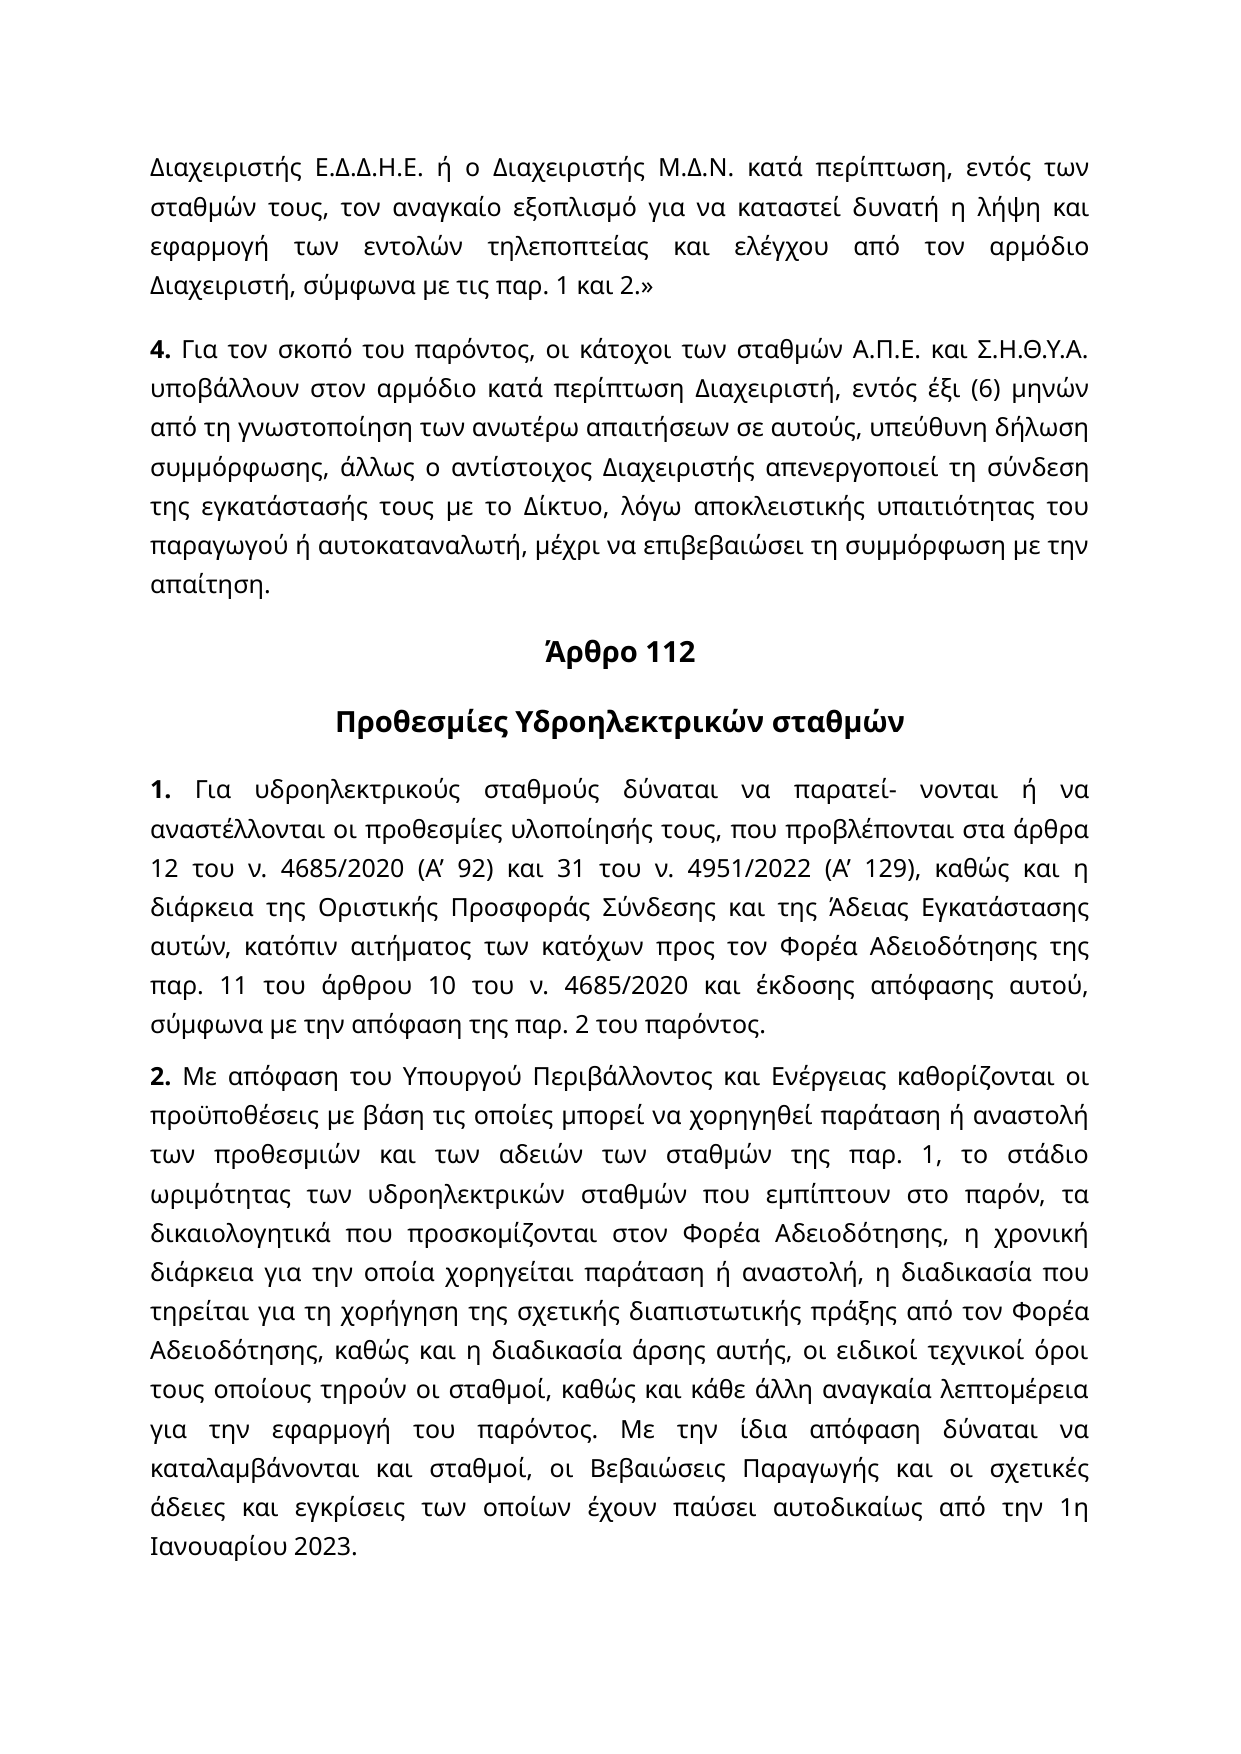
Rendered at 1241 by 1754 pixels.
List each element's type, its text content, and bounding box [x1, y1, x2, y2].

subtitle Άρθρο 112 [150, 631, 1090, 671]
text 2. Με απόφαση του Υπουργού Περιβάλλοντος και Ενέργειας καθορίζονται οι προϋποθέσεις με βάση τις οποίες μπορεί να χορηγηθεί παράταση ή αναστολή των προθεσμιών και των αδειών των σταθμών της παρ. 1, το στάδιο ωριμότητας των υδροηλεκτρικών σταθμών που εμπίπτουν στο παρόν, τα δικαιολογητικά που προσκομίζονται στον Φορέα Αδειοδότησης, η χρονική διάρκεια για την οποία χορηγείται παράταση ή αναστολή, η διαδικασία που τηρείται για τη χορήγηση της σχετικής διαπιστωτικής πράξης από τον Φορέα Αδειοδότησης, καθώς και η διαδικασία άρσης αυτής, οι ειδικοί τεχνικοί όροι τους οποίους τηρούν οι σταθμοί, καθώς και κάθε άλλη αναγκαία λεπτομέρεια για την εφαρμογή του παρόντος. Με την ίδια απόφαση δύναται να καταλαμβάνονται και σταθμοί, οι Βεβαιώσεις Παραγωγής και οι σχετικές άδειες και εγκρίσεις των οποίων έχουν παύσει αυτοδικαίως από την 1η Ιανουαρίου 2023. [150, 1059, 1090, 1563]
text 4. Για τον σκοπό του παρόντος, οι κάτοχοι των σταθμών Α.Π.Ε. και Σ.Η.Θ.Υ.Α. υποβάλλουν στον αρμόδιο κατά περίπτωση Διαχειριστή, εντός έξι (6) μηνών από τη γνωστοποίηση των ανωτέρω απαιτήσεων σε αυτούς, υπεύθυνη δήλωση συμμόρφωσης, άλλως ο αντίστοιχος Διαχειριστής απενεργοποιεί τη σύνδεση της εγκατάστασής τους με το Δίκτυο, λόγω αποκλειστικής υπαιτιότητας του παραγωγού ή αυτοκαταναλωτή, μέχρι να επιβεβαιώσει τη συμμόρφωση με την απαίτηση. [150, 332, 1090, 601]
text Διαχειριστής Ε.Δ.Δ.Η.Ε. ή o Διαχειριστής Μ.Δ.Ν. κατά περίπτωση, εντός των σταθμών τους, τον αναγκαίο εξοπλισμό για να καταστεί δυνατή η λήψη και εφαρμογή των εντολών τηλεποπτείας και ελέγχου από τον αρμόδιο Διαχειριστή, σύμφωνα με τις παρ. 1 και 2.» [150, 150, 1090, 302]
subtitle Προθεσμίες Υδροηλεκτρικών σταθμών [150, 701, 1090, 741]
text 1. Για υδροηλεκτρικούς σταθμούς δύναται να παρατεί- νονται ή να αναστέλλονται οι προθεσμίες υλοποίησής τους, που προβλέπονται στα άρθρα 12 του ν. 4685/2020 (Α’ 92) και 31 του ν. 4951/2022 (Α’ 129), καθώς και η διάρκεια της Οριστικής Προσφοράς Σύνδεσης και της Άδειας Εγκατάστασης αυτών, κατόπιν αιτήματος των κατόχων προς τον Φορέα Αδειοδότησης της παρ. 11 του άρθρου 10 του ν. 4685/2020 και έκδοσης απόφασης αυτού, σύμφωνα με την απόφαση της παρ. 2 του παρόντος. [150, 772, 1090, 1041]
